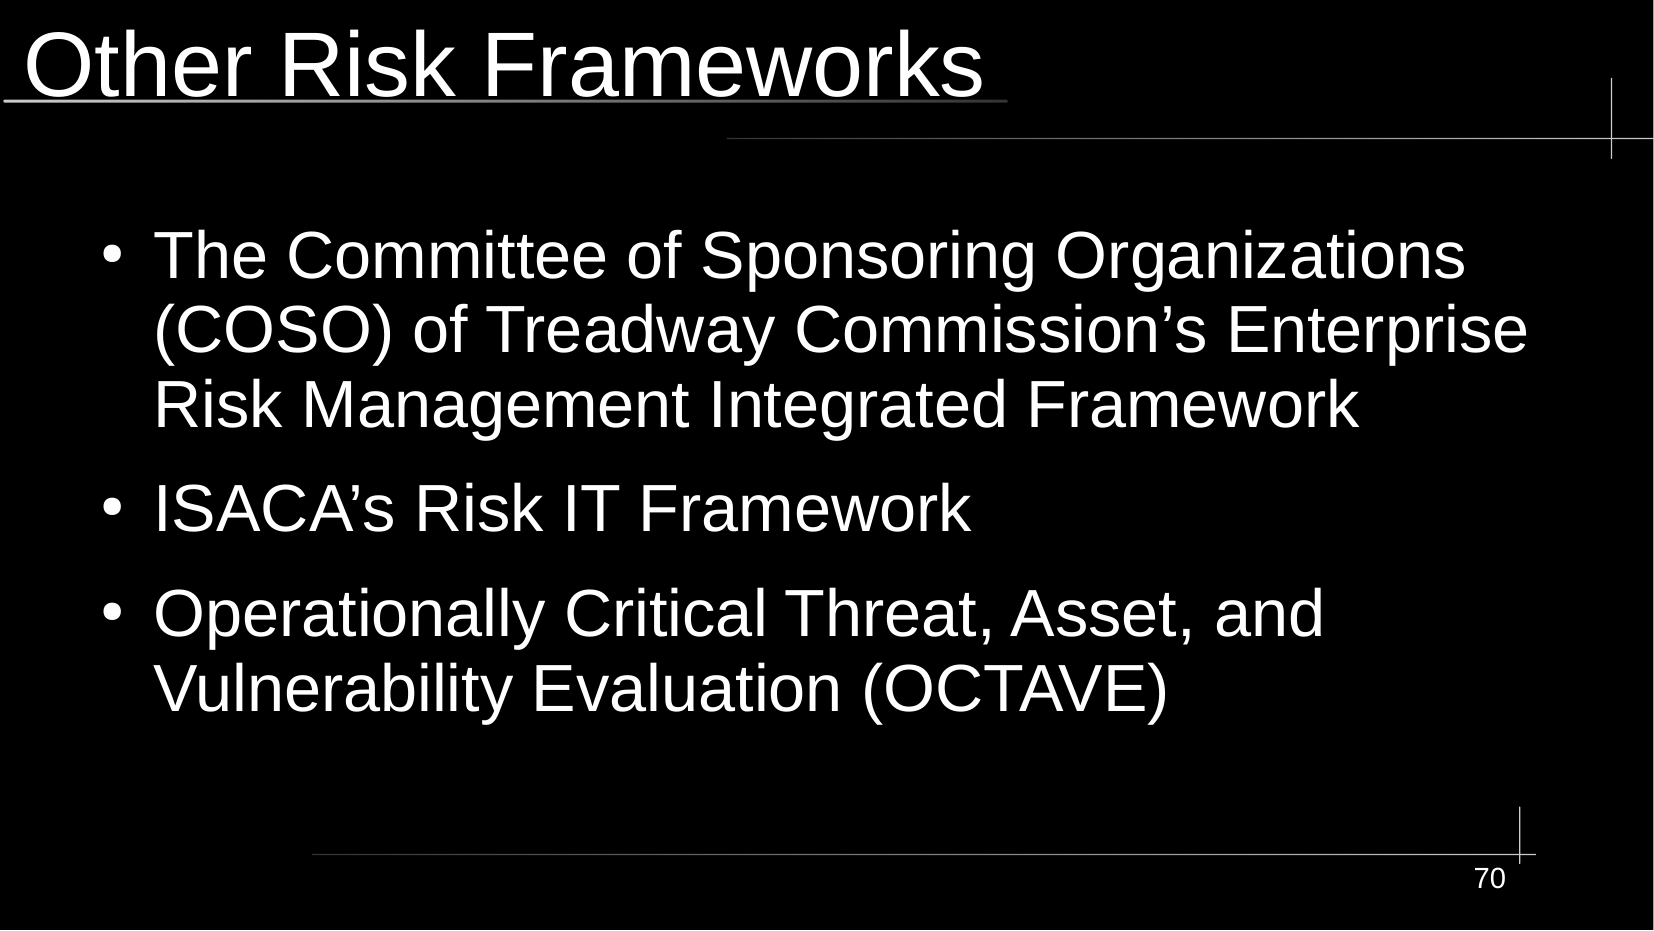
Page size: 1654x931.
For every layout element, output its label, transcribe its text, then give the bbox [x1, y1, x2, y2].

title Other Risk Frameworks [23, 11, 1589, 119]
list The Committee of Sponsoring Organizations (COSO) of Treadway Commission’s Enterprise Risk Management Integrated Framework ISACA’s Risk IT Framework Operationally Critical Threat, Asset, and Vulnerability Evaluation (OCTAVE) [82, 217, 1571, 863]
